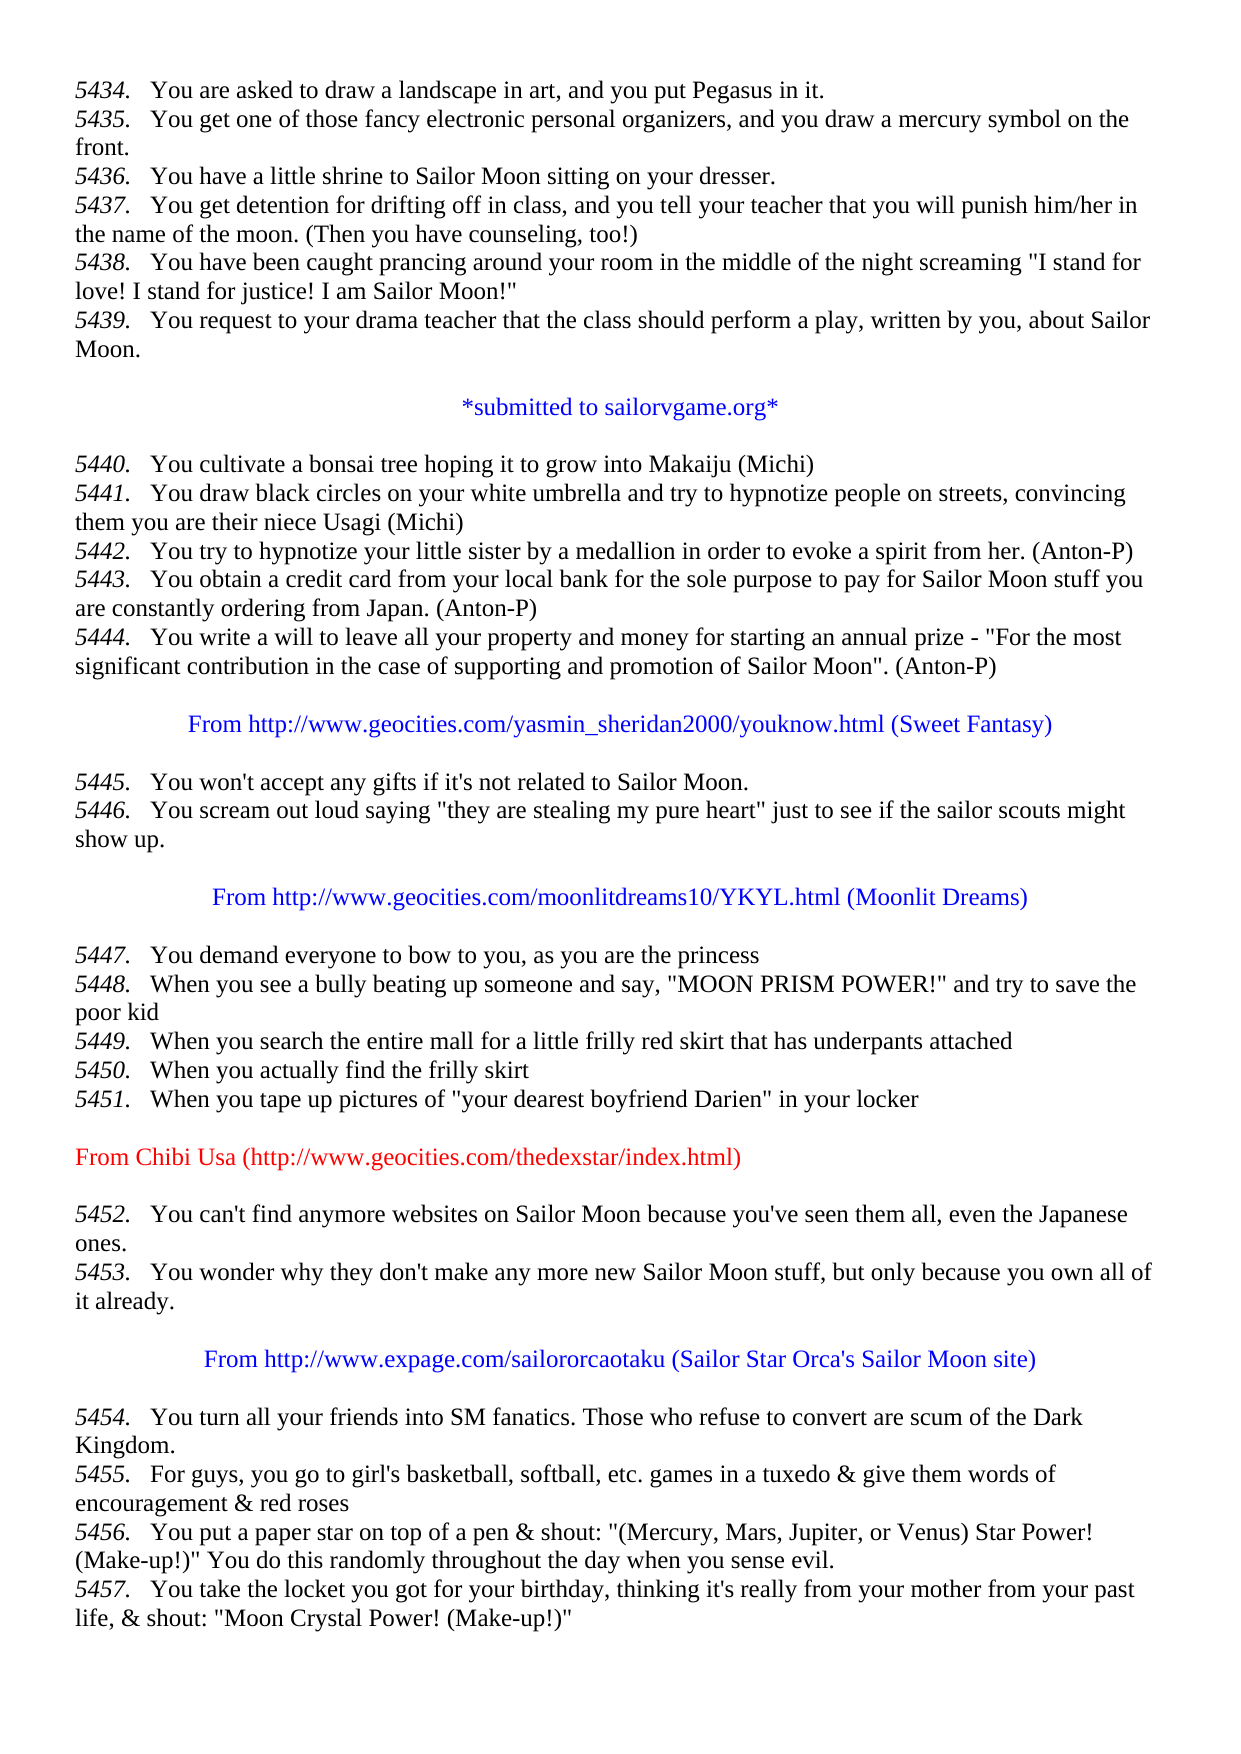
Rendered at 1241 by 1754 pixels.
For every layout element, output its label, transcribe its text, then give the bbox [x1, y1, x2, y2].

list For guys, you go to girl's basketball, softball, etc. games in a tuxedo & give them words of encouragement & red roses [75, 1459, 1165, 1517]
list You write a will to leave all your property and money for starting an annual prize - "For the most significant contribution in the case of supporting and promotion of Sailor Moon". (Anton-P) [75, 622, 1165, 679]
list You wonder why they don't make any more new Sailor Moon stuff, but only because you own all of it already. [75, 1257, 1165, 1314]
list You put a paper star on top of a pen & shout: "(Mercury, Mars, Jupiter, or Venus) Star Power! (Make-up!)" You do this randomly throughout the day when you sense evil. [75, 1517, 1165, 1574]
list When you search the entire mall for a little frilly red skirt that has underpants attached [75, 1026, 1165, 1055]
list You demand everyone to bow to you, as you are the princess [75, 940, 1165, 969]
list When you tape up pictures of "your dearest boyfriend Darien" in your locker [75, 1084, 1165, 1112]
text *submitted to sailorvgame.org* [75, 392, 1165, 420]
list When you actually find the frilly skirt [75, 1055, 1165, 1084]
text From http://www.geocities.com/moonlitdreams10/YKYL.html (Moonlit Dreams) [75, 882, 1165, 911]
list You try to hypnotize your little sister by a medallion in order to evoke a spirit from her. (Anton-P) [75, 536, 1165, 564]
list You get one of those fancy electronic personal organizers, and you draw a mercury symbol on the front. [75, 104, 1165, 161]
list You take the locket you got for your birthday, thinking it's really from your mother from your past life, & shout: "Moon Crystal Power! (Make-up!)" [75, 1574, 1165, 1632]
list When you see a bully beating up someone and say, "MOON PRISM POWER!" and try to save the poor kid [75, 969, 1165, 1026]
list You have a little shrine to Sailor Moon sitting on your dresser. [75, 161, 1165, 190]
list You obtain a credit card from your local bank for the sole purpose to pay for Sailor Moon stuff you are constantly ordering from Japan. (Anton-P) [75, 564, 1165, 622]
list You are asked to draw a landscape in art, and you put Pegasus in it. [75, 75, 1165, 104]
list You get detention for drifting off in class, and you tell your teacher that you will punish him/her in the name of the moon. (Then you have counseling, too!) [75, 190, 1165, 247]
list You have been caught prancing around your room in the middle of the night screaming "I stand for love! I stand for justice! I am Sailor Moon!" [75, 247, 1165, 305]
list You request to your drama teacher that the class should perform a play, written by you, about Sailor Moon. [75, 305, 1165, 362]
list You draw black circles on your white umbrella and try to hypnotize people on streets, convincing them you are their niece Usagi (Michi) [75, 478, 1165, 536]
text From http://www.expage.com/sailororcaotaku (Sailor Star Orca's Sailor Moon site) [75, 1344, 1165, 1372]
list You turn all your friends into SM fanatics. Those who refuse to convert are scum of the Dark Kingdom. [75, 1402, 1165, 1459]
text From Chibi Usa (http://www.geocities.com/thedexstar/index.html) [75, 1142, 1165, 1170]
list You won't accept any gifts if it's not related to Sailor Moon. [75, 767, 1165, 795]
list You scream out loud saying "they are stealing my pure heart" just to see if the sailor scouts might show up. [75, 795, 1165, 853]
list You cultivate a bonsai tree hoping it to grow into Makaiju (Michi) [75, 449, 1165, 478]
list You can't find anymore websites on Sailor Moon because you've seen them all, even the Japanese ones. [75, 1199, 1165, 1257]
text From http://www.geocities.com/yasmin_sheridan2000/youknow.html (Sweet Fantasy) [75, 709, 1165, 737]
